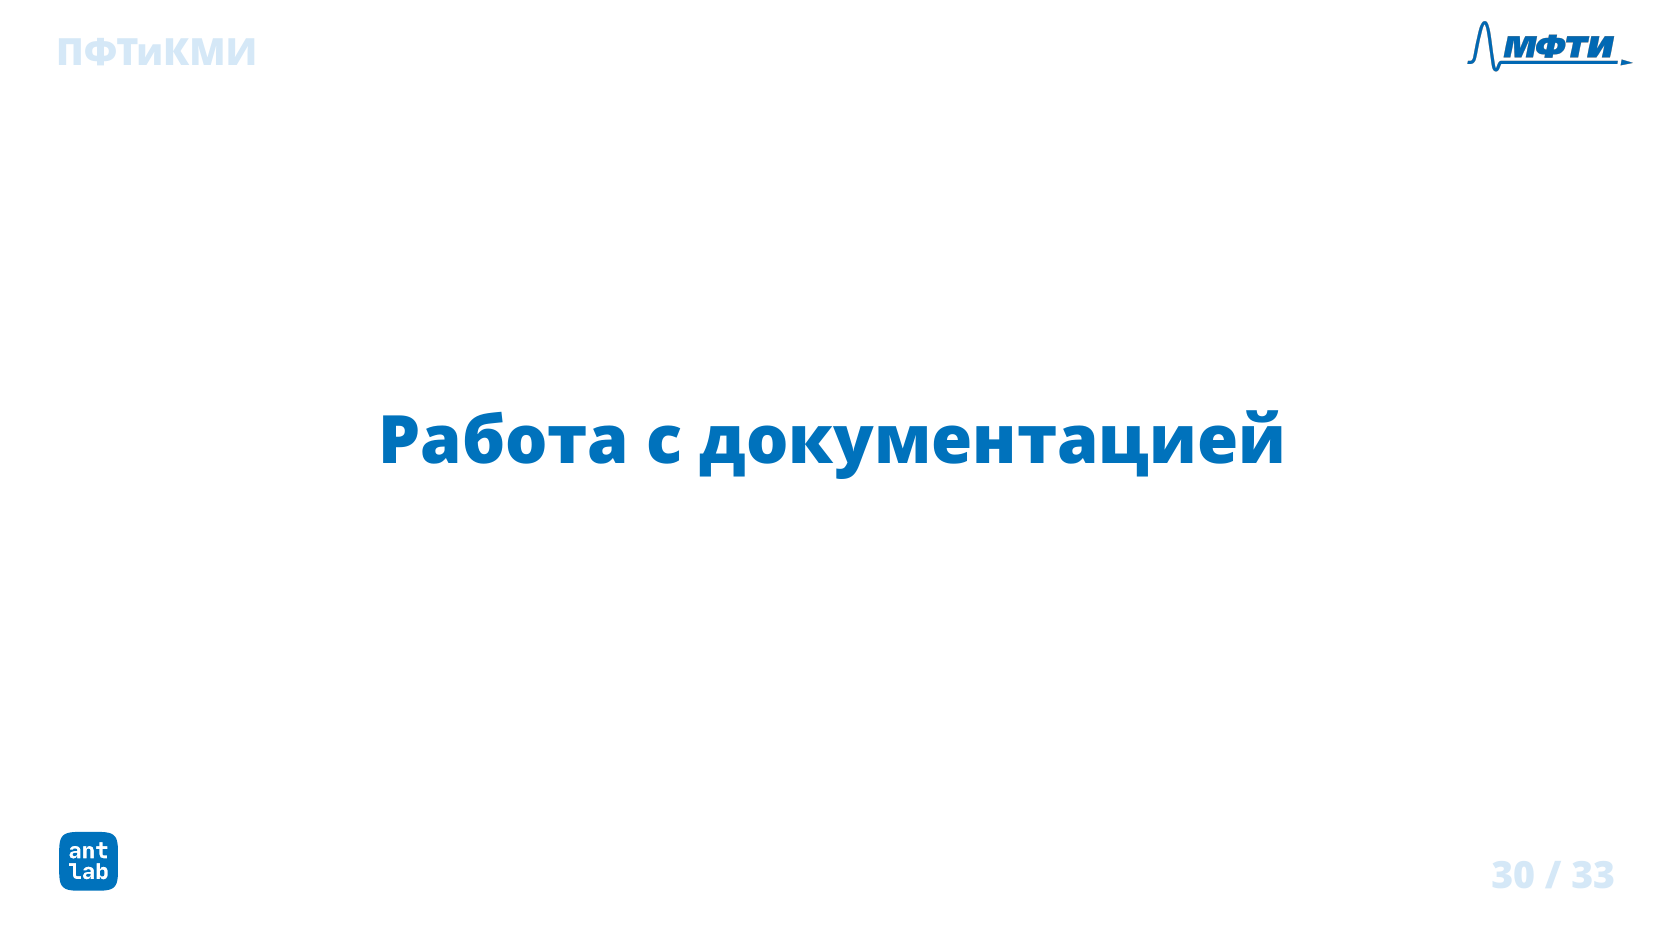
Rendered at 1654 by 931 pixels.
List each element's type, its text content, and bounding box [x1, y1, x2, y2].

title Работа с документацией [88, 359, 1577, 515]
picture [1446, 0, 1654, 93]
